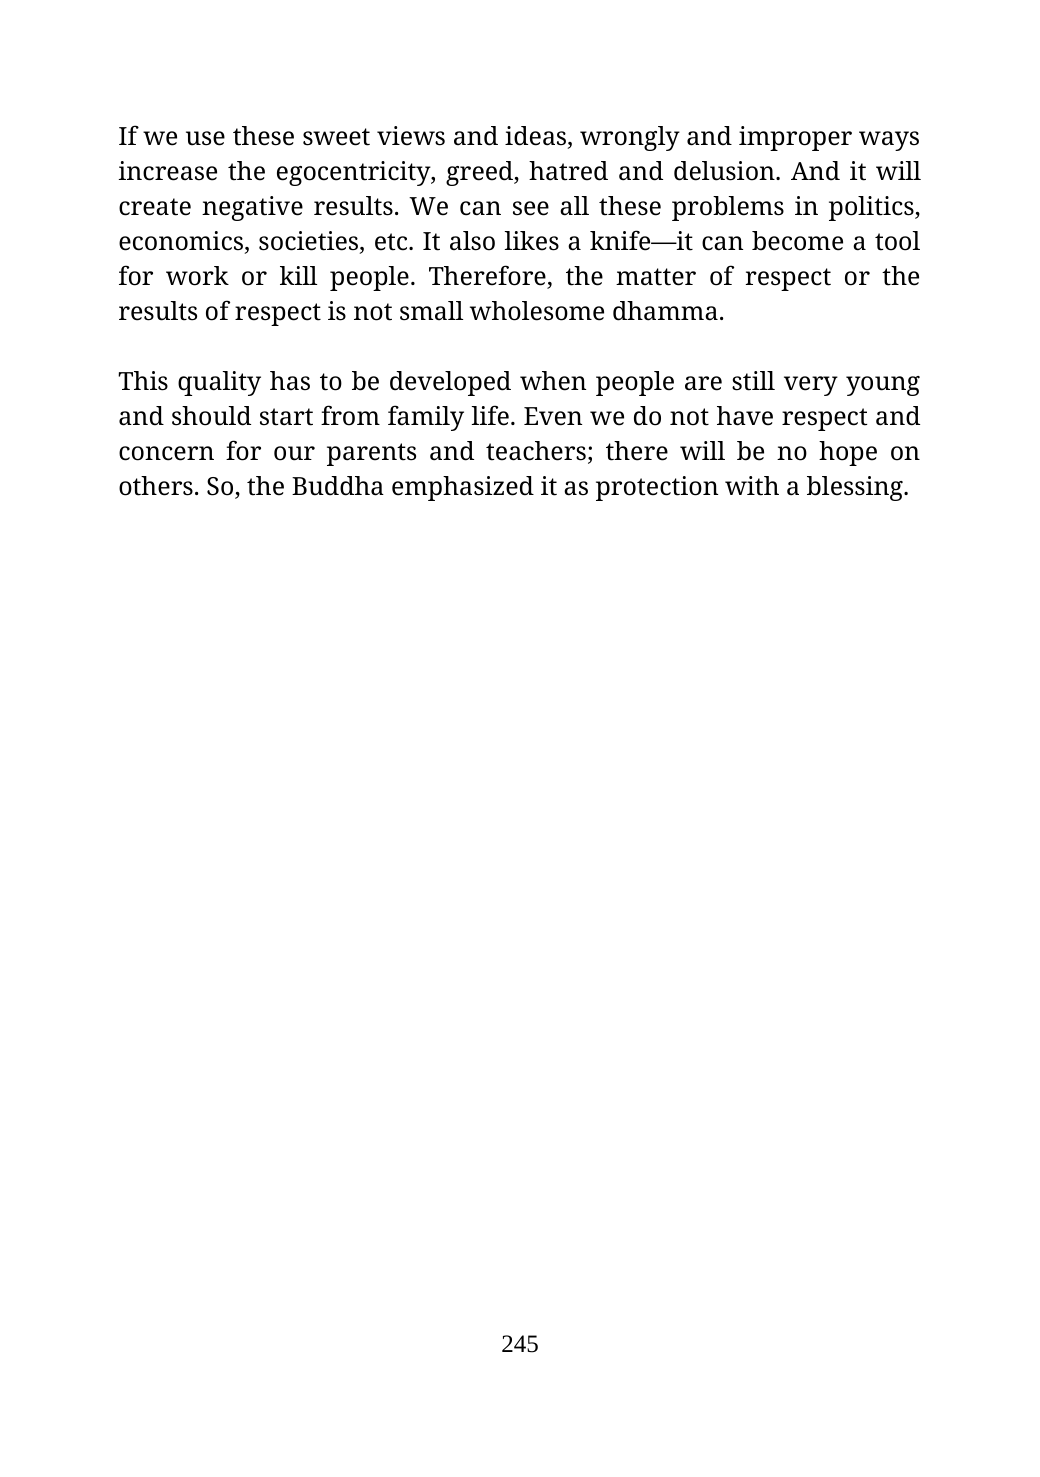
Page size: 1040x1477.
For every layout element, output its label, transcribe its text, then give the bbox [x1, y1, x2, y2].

text If we use these sweet views and ideas, wrongly and improper ways increase the egocentricity, greed, hatred and delusion. And it will create negative results. We can see all these problems in politics, economics, societies, etc. It also likes a knife—it can become a tool for work or kill people. Therefore, the matter of respect or the results of respect is not small wholesome dhamma. This quality has to be developed when people are still very young and should start from family life. Even we do not have respect and concern for our parents and teachers; there will be no hope on others. So, the Buddha emphasized it as protection with a blessing. [118, 118, 922, 503]
